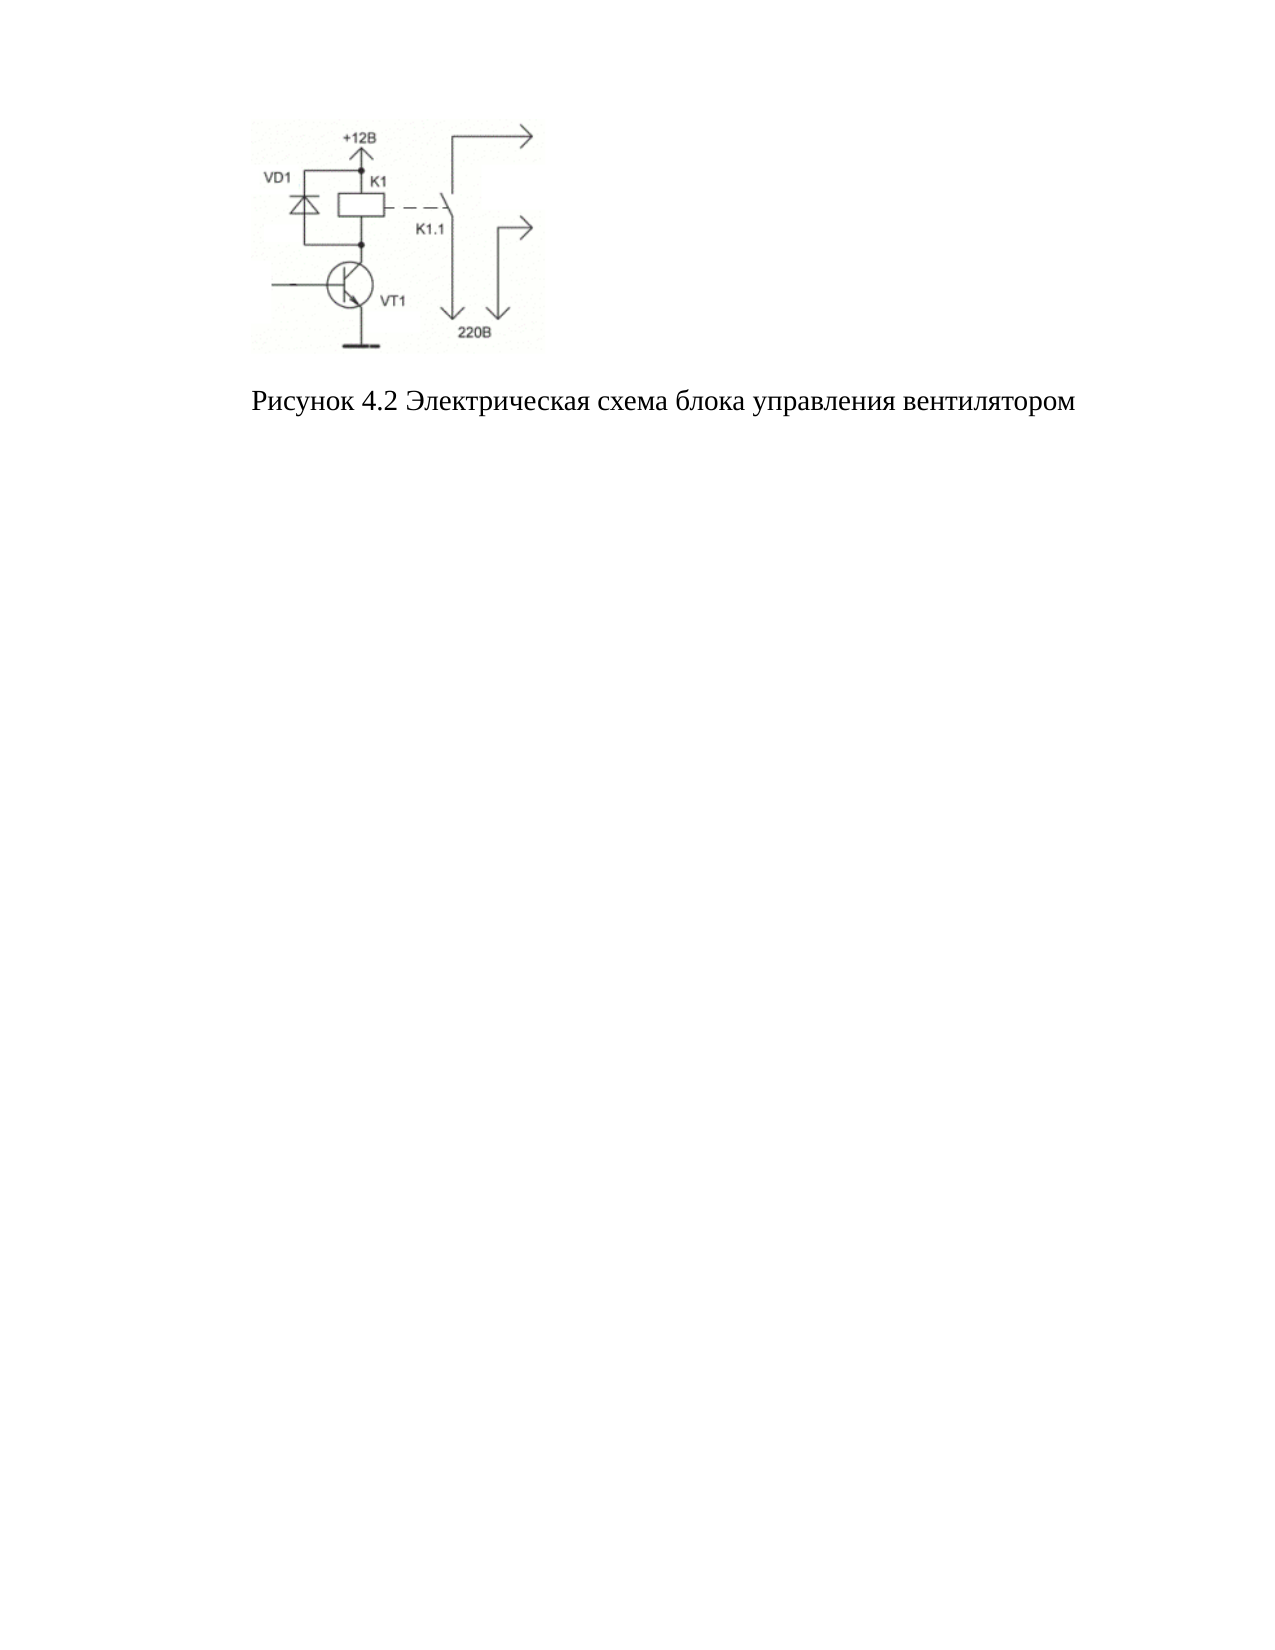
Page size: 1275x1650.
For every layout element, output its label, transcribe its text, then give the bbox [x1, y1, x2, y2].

text Рисунок 4.2 Электрическая схема блока управления вентилятором [177, 383, 1216, 416]
